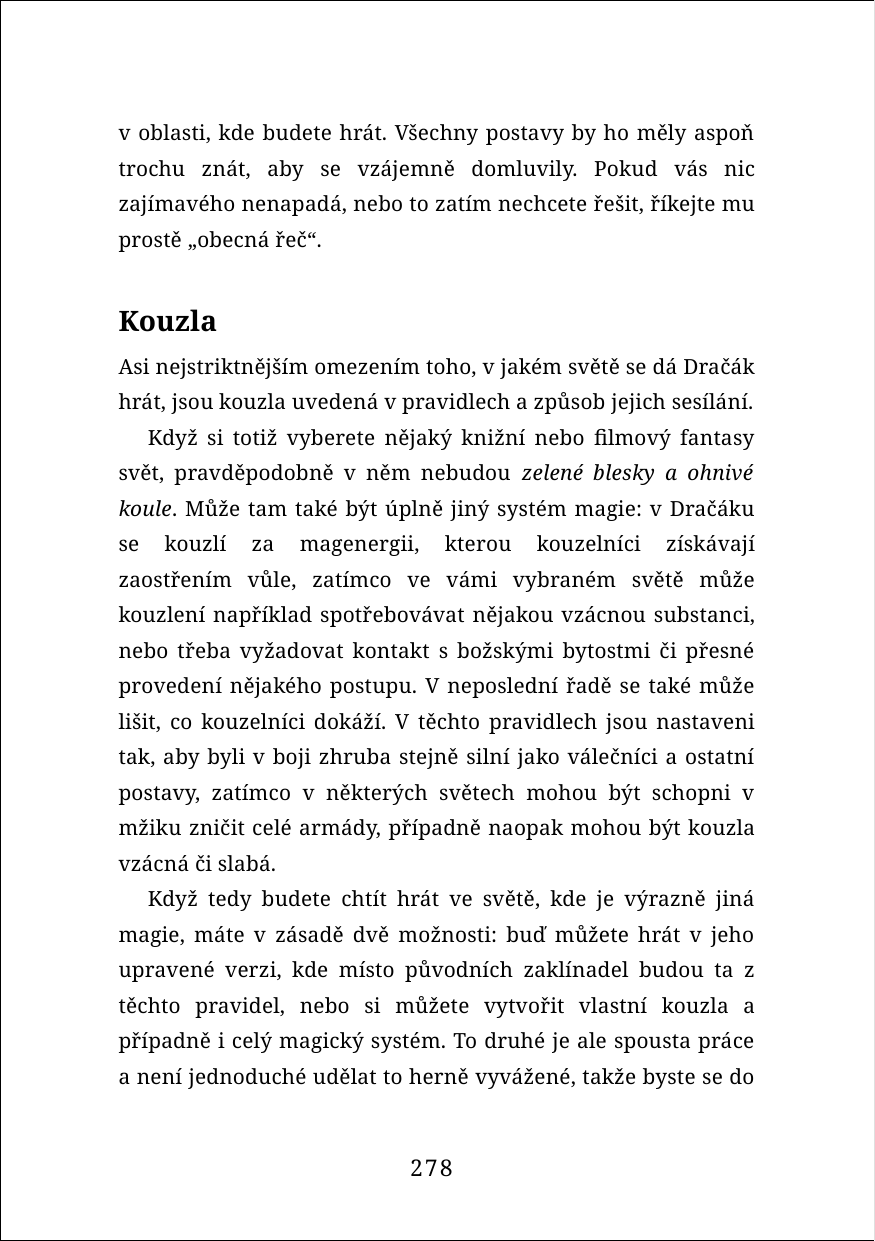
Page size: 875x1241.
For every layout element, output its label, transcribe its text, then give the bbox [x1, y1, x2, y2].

subtitle Kouzla [118, 302, 756, 340]
text Asi nejstriktnějším omezením toho, v jakém světě se dá Dračák hrát, jsou kouzla uvedená v pravidlech a způsob jejich sesílání. Když si totiž vyberete nějaký knižní nebo filmový fantasy svět, pravděpodobně v něm nebudou zelené blesky a ohnivé koule. Může tam také být úplně jiný systém magie: v Dračáku se kouzlí za magenergii, kterou kouzelníci získávají zaostřením vůle, zatímco ve vámi vybraném světě může kouzlení například spotřebovávat nějakou vzácnou substanci, nebo třeba vyžadovat kontakt s božskými bytostmi či přesné provedení nějakého postupu. V neposlední řadě se také může lišit, co kouzelníci dokáží. V těchto pravidlech jsou nastaveni tak, aby byli v boji zhruba stejně silní jako válečníci a ostatní postavy, zatímco v některých světech mohou být schopni v mžiku zničit celé armády, případně naopak mohou být kouzla vzácná či slabá. Když tedy budete chtít hrát ve světě, kde je výrazně jiná magie, máte v zásadě dvě možnosti: buď můžete hrát v jeho upravené verzi, kde místo původních zaklínadel budou ta z těchto pravidel, nebo si můžete vytvořit vlastní kouzla a případně i celý magický systém. To druhé je ale spousta práce a není jednoduché udělat to herně vyvážené, takže byste se do [118, 352, 756, 1091]
text v oblasti, kde budete hrát. Všechny postavy by ho měly aspoň trochu znát, aby se vzájemně domluvily. Pokud vás nic zajímavého nenapadá, nebo to zatím nechcete řešit, říkejte mu prostě „obecná řeč“. [118, 118, 756, 253]
